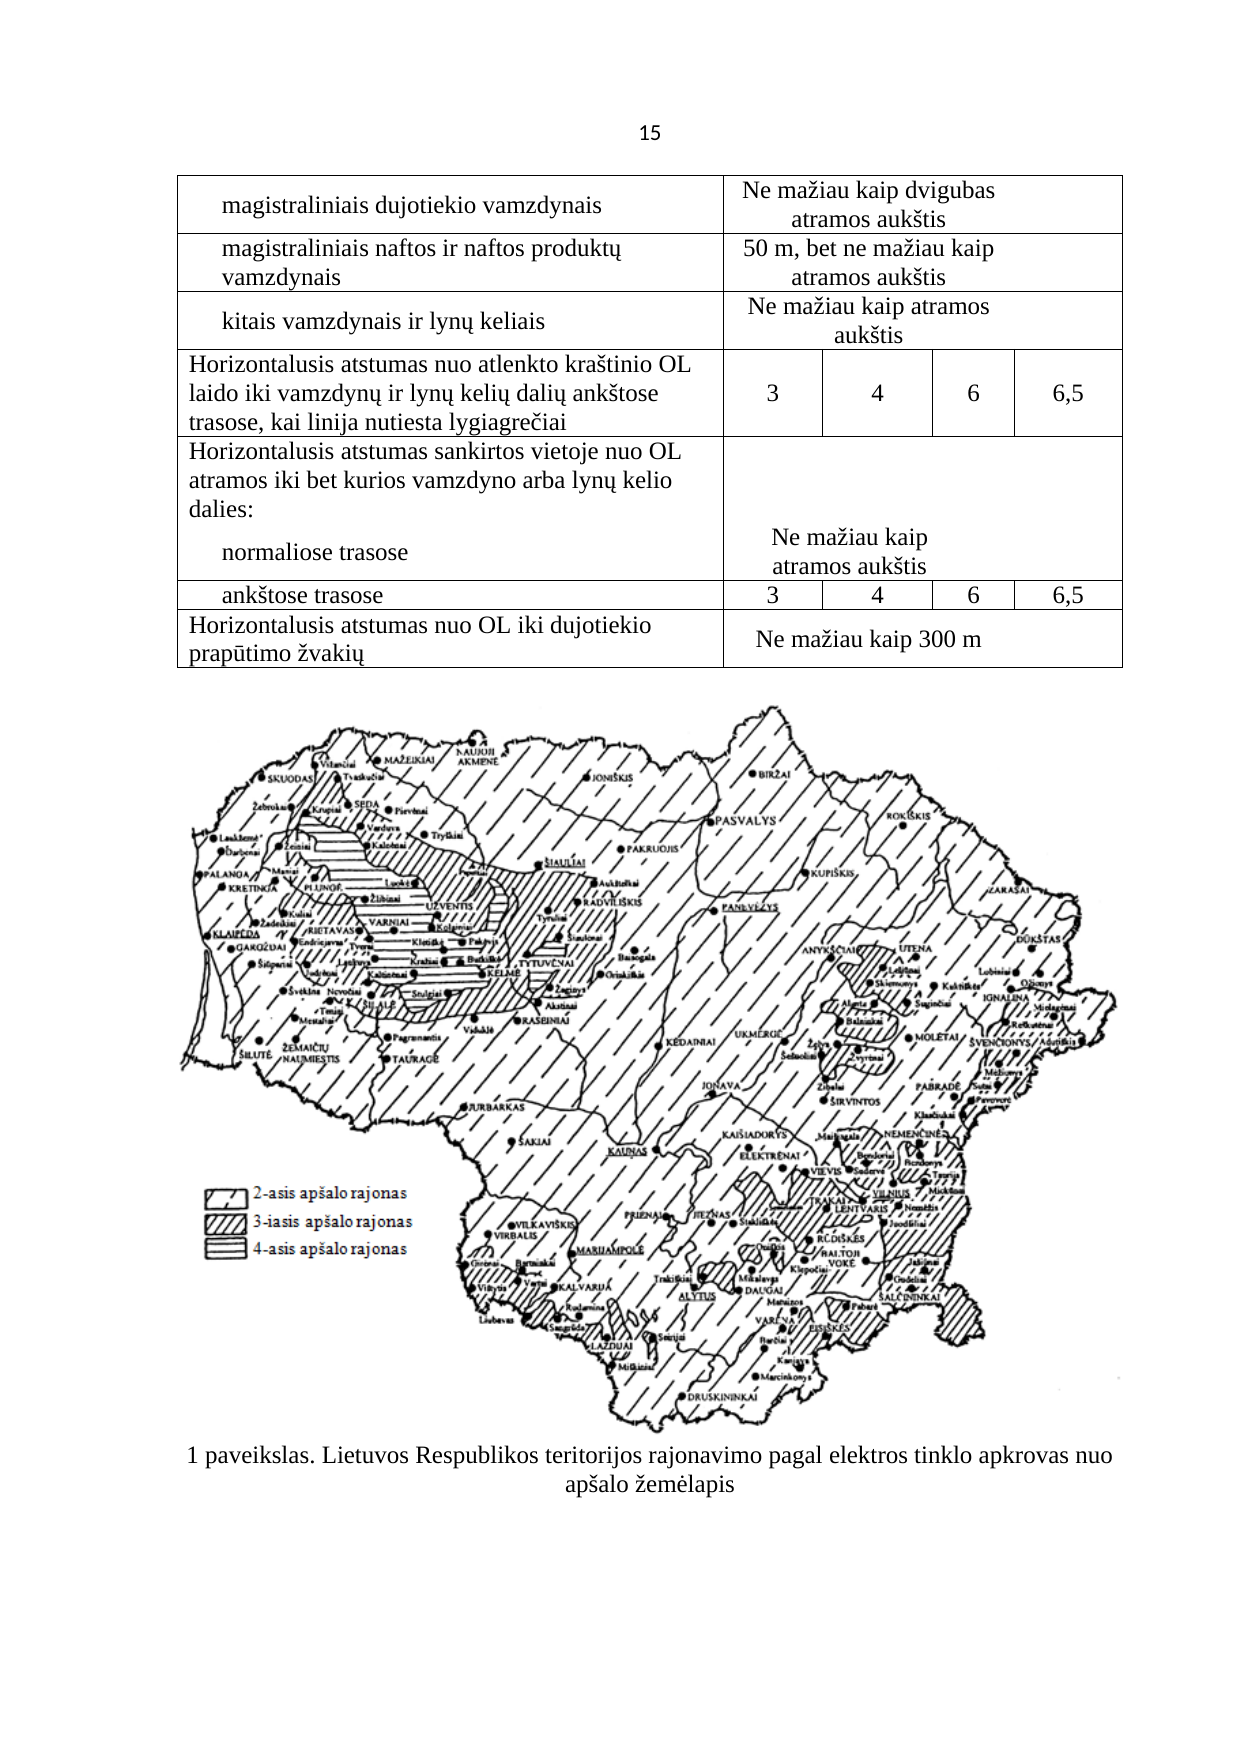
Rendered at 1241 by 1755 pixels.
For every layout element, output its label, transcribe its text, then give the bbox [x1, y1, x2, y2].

table_cell 3 [724, 581, 822, 609]
table_cell [1065, 437, 1122, 522]
table_cell kitais vamzdynais ir lynų keliais [178, 292, 723, 349]
table_cell [1057, 292, 1089, 349]
table_cell Horizontalusis atstumas sankirtos vietoje nuo OL atramos iki bet kurios vamzdyno arba lynų kelio dalies: [178, 437, 723, 522]
table_cell [1014, 234, 1057, 291]
table_cell magistraliniais naftos ir naftos produktų vamzdynais [178, 234, 723, 291]
table_cell [1089, 234, 1122, 291]
table_cell [724, 437, 976, 522]
table_cell 6,5 [1015, 581, 1122, 609]
table_cell Horizontalusis atstumas nuo OL iki dujotiekio prapūtimo žvakių [178, 610, 723, 667]
table_cell [1065, 523, 1122, 580]
table_cell 50 m, bet ne mažiau kaip atramos aukštis [724, 234, 1014, 291]
table_cell [1014, 292, 1057, 349]
table_cell [976, 523, 1014, 580]
table_cell [1014, 437, 1064, 522]
table_cell [1014, 523, 1064, 580]
table_cell [1057, 176, 1089, 233]
table_cell Ne mažiau kaip 300 m [724, 610, 1014, 667]
table_cell [1057, 234, 1089, 291]
text 1 paveikslas. Lietuvos Respublikos teritorijos rajonavimo pagal elektros tinklo apkrovas nuo apšalo žemėlapis [177, 1441, 1122, 1498]
table_cell [976, 437, 1014, 522]
table_cell Ne mažiau kaip dvigubas atramos aukštis [724, 176, 1014, 233]
table_cell Ne mažiau kaip atramos aukštis [724, 523, 976, 580]
table_cell [1089, 176, 1122, 233]
table_cell [1089, 610, 1122, 667]
table_cell [1065, 610, 1089, 667]
table_cell 4 [823, 350, 932, 436]
table_cell magistraliniais dujotiekio vamzdynais [178, 176, 723, 233]
table_cell 6 [933, 350, 1014, 436]
table_cell 4 [823, 581, 932, 609]
table_cell [1014, 610, 1064, 667]
table_cell ankštose trasose [178, 581, 723, 609]
table_cell normaliose trasose [178, 523, 723, 580]
table_cell [1014, 176, 1057, 233]
table_cell 6,5 [1015, 350, 1122, 436]
table_cell 3 [724, 350, 822, 436]
table_cell Horizontalusis atstumas nuo atlenkto kraštinio OL laido iki vamzdynų ir lynų kelių dalių ankštose trasose, kai linija nutiesta lygiagrečiai [178, 350, 723, 436]
table_cell 6 [933, 581, 1014, 609]
table_cell [1089, 292, 1122, 349]
table_cell Ne mažiau kaip atramos aukštis [724, 292, 1014, 349]
